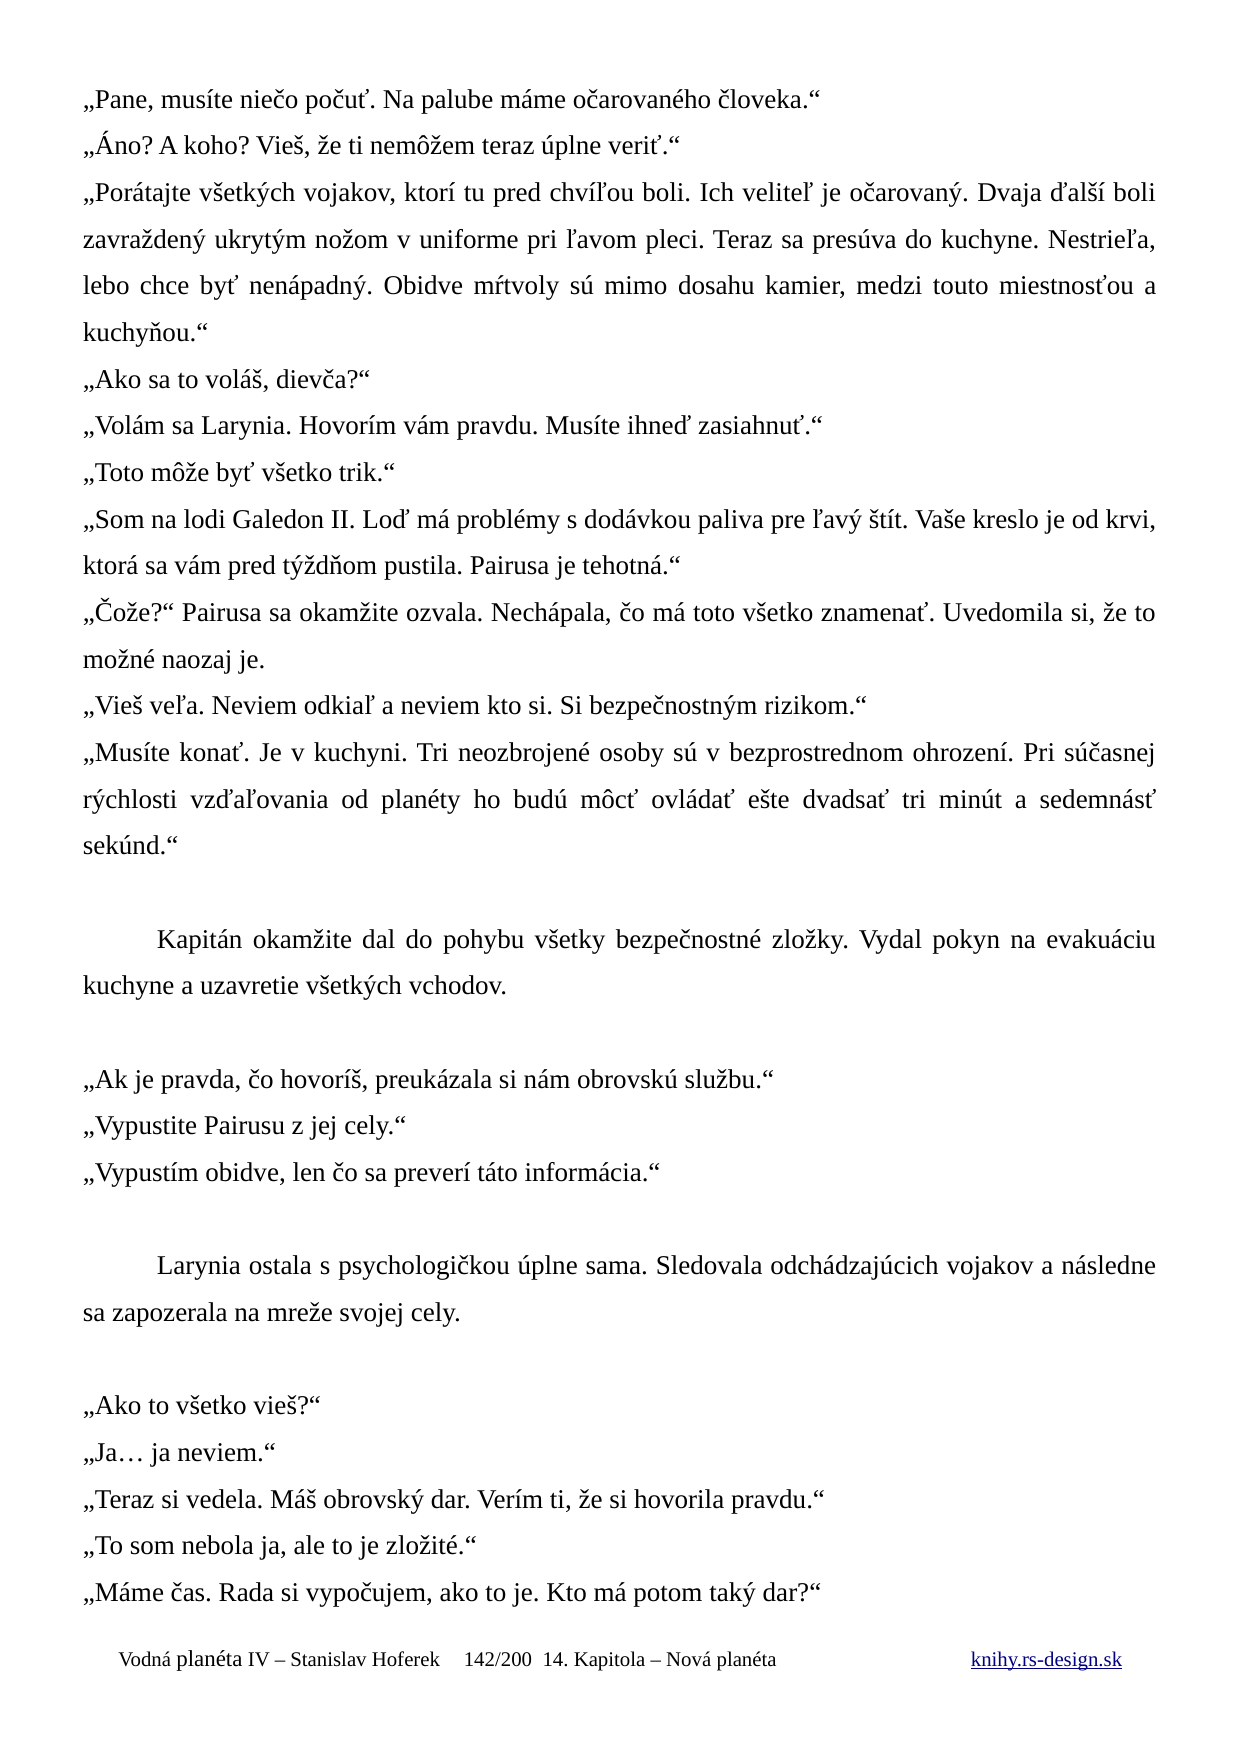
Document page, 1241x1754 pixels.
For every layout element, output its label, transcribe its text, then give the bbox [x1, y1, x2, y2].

text „Som na lodi Galedon II. Loď má problémy s dodávkou paliva pre ľavý štít. Vaše kreslo je od krvi, ktorá sa vám pred týždňom pustila. Pairusa je tehotná.“ [83, 503, 1157, 581]
text „Vieš veľa. Neviem odkiaľ a neviem kto si. Si bezpečnostným rizikom.“ [83, 689, 1157, 721]
text „Teraz si vedela. Máš obrovský dar. Verím ti, že si hovorila pravdu.“ [83, 1483, 1157, 1514]
text „Máme čas. Rada si vypočujem, ako to je. Kto má potom taký dar?“ [83, 1576, 1157, 1607]
text „Volám sa Larynia. Hovorím vám pravdu. Musíte ihneď zasiahnuť.“ [83, 409, 1157, 441]
text „Ako sa to voláš, dievča?“ [83, 363, 1157, 394]
text Larynia ostala s psychologičkou úplne sama. Sledovala odchádzajúcich vojakov a následne sa zapozerala na mreže svojej cely. [83, 1249, 1157, 1327]
text „Toto môže byť všetko trik.“ [83, 456, 1157, 487]
text „Áno? A koho? Vieš, že ti nemôžem teraz úplne veriť.“ [83, 129, 1157, 161]
text „Porátajte všetkých vojakov, ktorí tu pred chvíľou boli. Ich veliteľ je očarovaný. Dvaja ďalší boli zavraždený ukrytým nožom v uniforme pri ľavom pleci. Teraz sa presúva do kuchyne. Nestrieľa, lebo chce byť nenápadný. Obidve mŕtvoly sú mimo dosahu kamier, medzi touto miestnosťou a kuchyňou.“ [83, 176, 1157, 347]
text „To som nebola ja, ale to je zložité.“ [83, 1529, 1157, 1561]
text Kapitán okamžite dal do pohybu všetky bezpečnostné zložky. Vydal pokyn na evakuáciu kuchyne a uzavretie všetkých vchodov. [83, 923, 1157, 1001]
text „Čože?“ Pairusa sa okamžite ozvala. Nechápala, čo má toto všetko znamenať. Uvedomila si, že to možné naozaj je. [83, 596, 1157, 674]
text „Ak je pravda, čo hovoríš, preukázala si nám obrovskú službu.“ [83, 1063, 1157, 1094]
text „Vypustím obidve, len čo sa preverí táto informácia.“ [83, 1156, 1157, 1187]
text „Pane, musíte niečo počuť. Na palube máme očarovaného človeka.“ [83, 83, 1157, 114]
text „Ja… ja neviem.“ [83, 1436, 1157, 1467]
text „Musíte konať. Je v kuchyni. Tri neozbrojené osoby sú v bezprostrednom ohrození. Pri súčasnej rýchlosti vzďaľovania od planéty ho budú môcť ovládať ešte dvadsať tri minút a sedemnásť sekúnd.“ [83, 736, 1157, 861]
text „Vypustite Pairusu z jej cely.“ [83, 1109, 1157, 1141]
text „Ako to všetko vieš?“ [83, 1389, 1157, 1421]
